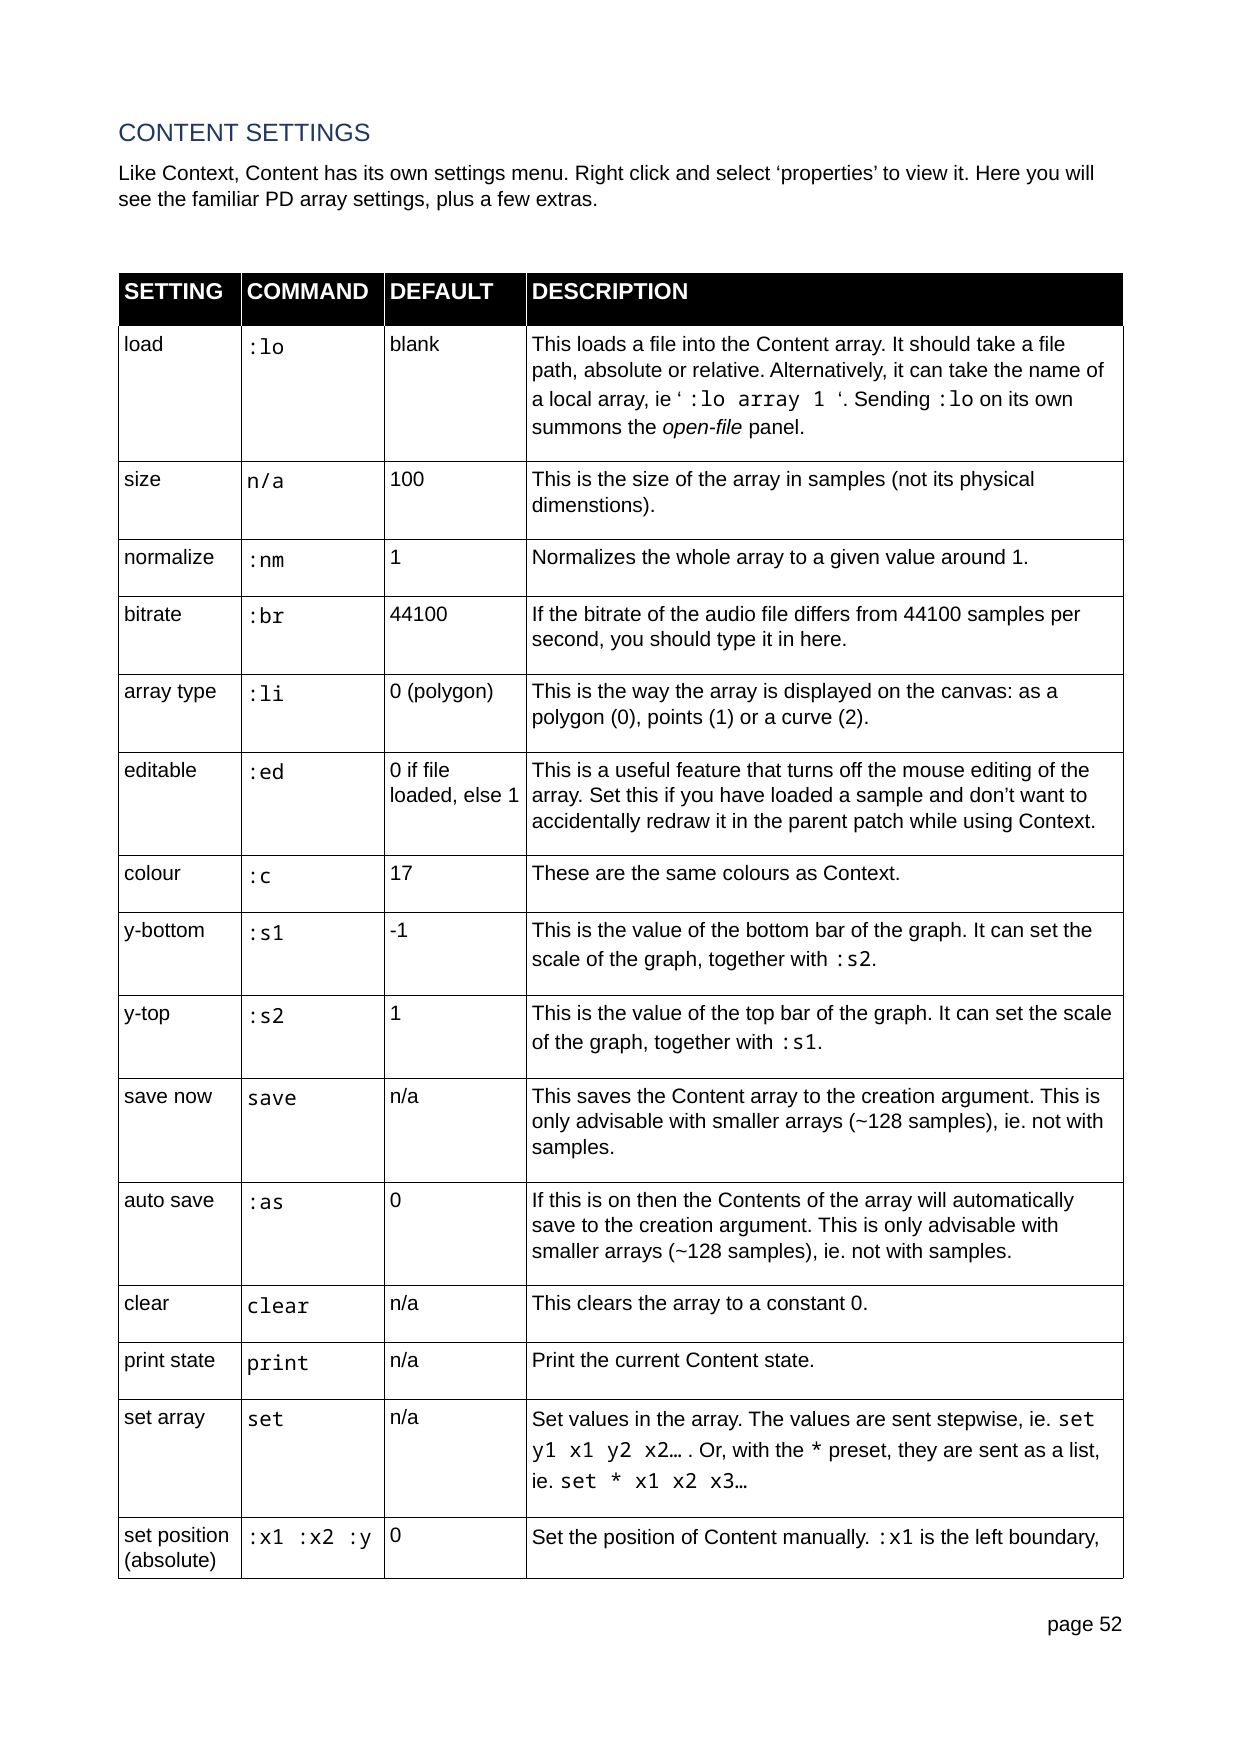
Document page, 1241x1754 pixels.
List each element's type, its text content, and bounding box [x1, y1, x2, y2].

table_cell :s1 [242, 913, 384, 995]
table_cell This is the way the array is displayed on the canvas: as a polygon (0), points (1) or a curve (2). [527, 675, 1123, 752]
table_cell 0 (polygon) [385, 675, 526, 752]
table_cell :c [242, 856, 384, 912]
table_cell blank [385, 327, 526, 461]
table_cell 44100 [385, 597, 526, 673]
table_cell bitrate [119, 597, 241, 673]
table_cell n/a [385, 1286, 526, 1342]
table_cell clear [242, 1286, 384, 1342]
table_cell n/a [385, 1079, 526, 1182]
table_cell 100 [385, 462, 526, 539]
text Like Context, Content has its own settings menu. Right click and select ‘properties’ to view it. Here you will see the familiar PD array settings, plus a few extras. [118, 161, 1122, 211]
table_cell -1 [385, 913, 526, 995]
table_header DEFAULT [385, 273, 526, 326]
table_cell normalize [119, 540, 241, 596]
table_cell :s2 [242, 996, 384, 1078]
table_cell auto save [119, 1183, 241, 1285]
table_cell clear [119, 1286, 241, 1342]
table_cell This saves the Content array to the creation argument. This is only advisable with smaller arrays (~128 samples), ie. not with samples. [527, 1079, 1123, 1182]
table_cell :as [242, 1183, 384, 1285]
table_cell print [242, 1343, 384, 1399]
table_cell Set values in the array. The values are sent stepwise, ie. set y1 x1 y2 x2… . Or, with the * preset, they are sent as a list, ie. set * x1 x2 x3… [527, 1400, 1123, 1517]
table_cell y-bottom [119, 913, 241, 995]
table_cell set [242, 1400, 384, 1517]
table_cell This is the size of the array in samples (not its physical dimenstions). [527, 462, 1123, 539]
table_cell load [119, 327, 241, 461]
table_cell 1 [385, 996, 526, 1078]
table_cell :x1 :x2 :y [242, 1518, 384, 1578]
table_header DESCRIPTION [527, 273, 1123, 326]
table_cell This is the value of the top bar of the graph. It can set the scale of the graph, together with :s1. [527, 996, 1123, 1078]
table_cell n/a [385, 1400, 526, 1517]
table_cell :lo [242, 327, 384, 461]
table_cell 0 if file loaded, else 1 [385, 753, 526, 855]
table_cell This clears the array to a constant 0. [527, 1286, 1123, 1342]
table_cell :li [242, 675, 384, 752]
table_cell :nm [242, 540, 384, 596]
table_cell set array [119, 1400, 241, 1517]
table_cell This loads a file into the Content array. It should take a file path, absolute or relative. Alternatively, it can take the name of a local array, ie ‘ :lo array 1 ‘. Sending :lo on its own summons the open-file panel. [527, 327, 1123, 461]
table_cell If the bitrate of the audio file differs from 44100 samples per second, you should type it in here. [527, 597, 1123, 673]
table_cell n/a [385, 1343, 526, 1399]
table_cell Print the current Content state. [527, 1343, 1123, 1399]
table_cell save [242, 1079, 384, 1182]
subtitle CONTENT SETTINGS [118, 118, 1122, 147]
table_cell size [119, 462, 241, 539]
table_cell This is the value of the bottom bar of the graph. It can set the scale of the graph, together with :s2. [527, 913, 1123, 995]
table_cell n/a [242, 462, 384, 539]
table_cell array type [119, 675, 241, 752]
table_cell print state [119, 1343, 241, 1399]
table_cell 0 [385, 1183, 526, 1285]
table_header SETTING [119, 273, 241, 326]
table_cell Normalizes the whole array to a given value around 1. [527, 540, 1123, 596]
table_cell Set the position of Content manually. :x1 is the left boundary, [527, 1518, 1123, 1578]
table_cell This is a useful feature that turns off the mouse editing of the array. Set this if you have loaded a sample and don’t want to accidentally redraw it in the parent patch while using Context. [527, 753, 1123, 855]
table_cell save now [119, 1079, 241, 1182]
table_cell y-top [119, 996, 241, 1078]
table_cell :br [242, 597, 384, 673]
table_cell These are the same colours as Context. [527, 856, 1123, 912]
table_cell :ed [242, 753, 384, 855]
table_cell colour [119, 856, 241, 912]
table_cell 0 [385, 1518, 526, 1578]
table_cell set position (absolute) [119, 1518, 241, 1578]
table_cell 1 [385, 540, 526, 596]
table_cell 17 [385, 856, 526, 912]
table_cell editable [119, 753, 241, 855]
table_cell If this is on then the Contents of the array will automatically save to the creation argument. This is only advisable with smaller arrays (~128 samples), ie. not with samples. [527, 1183, 1123, 1285]
table_header COMMAND [242, 273, 384, 326]
